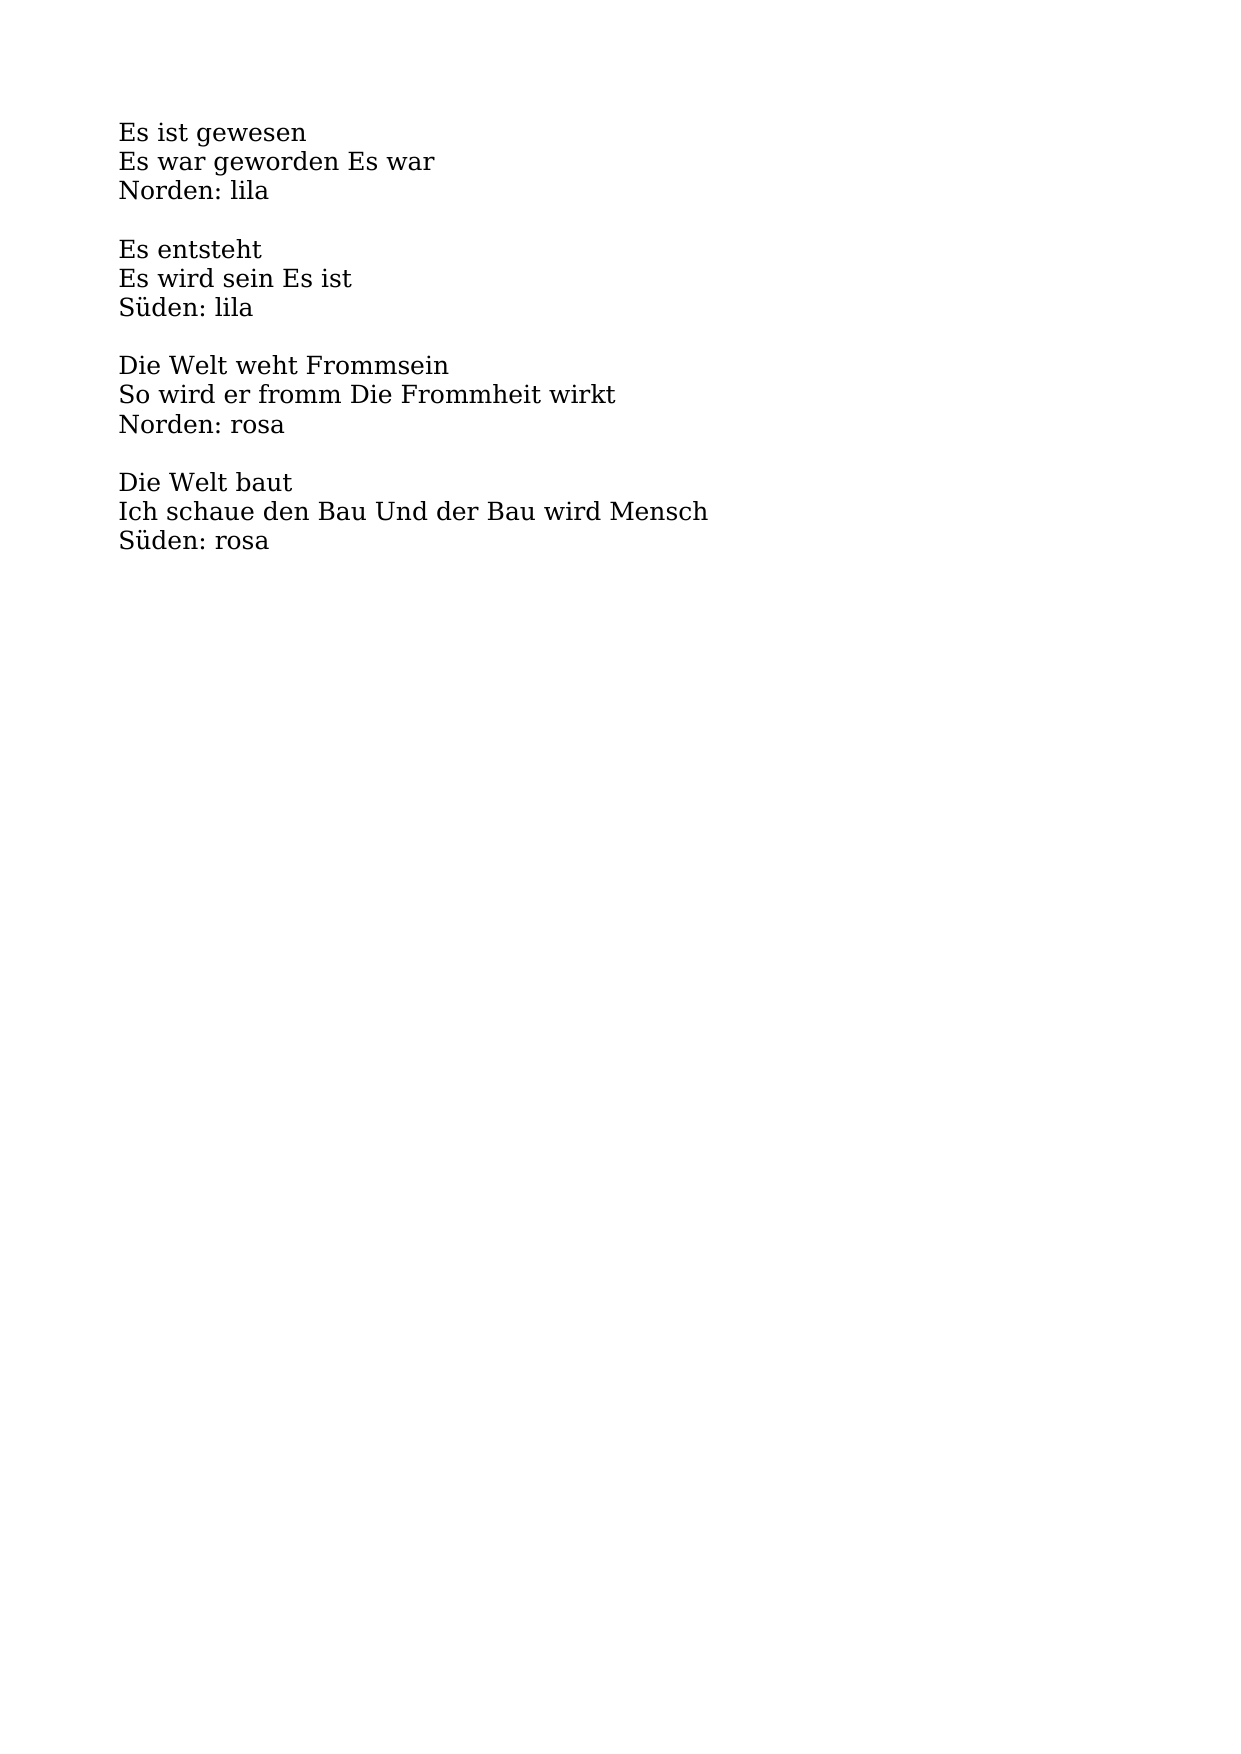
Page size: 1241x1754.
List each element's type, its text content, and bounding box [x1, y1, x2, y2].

text So wird er fromm Die Frommheit wirkt [118, 381, 1122, 410]
text Es war geworden Es war [118, 147, 1122, 176]
text Ich schaue den Bau Und der Bau wird Mensch [118, 497, 1122, 526]
text Die Welt weht Frommsein [118, 351, 1122, 381]
text Süden: rosa [118, 526, 1122, 556]
text Die Welt baut [118, 468, 1122, 497]
text Norden: lila [118, 176, 1122, 206]
text Norden: rosa [118, 410, 1122, 439]
text Es wird sein Es ist [118, 264, 1122, 293]
text Es entsteht [118, 235, 1122, 264]
text Süden: lila [118, 293, 1122, 322]
text Es ist gewesen [118, 118, 1122, 147]
